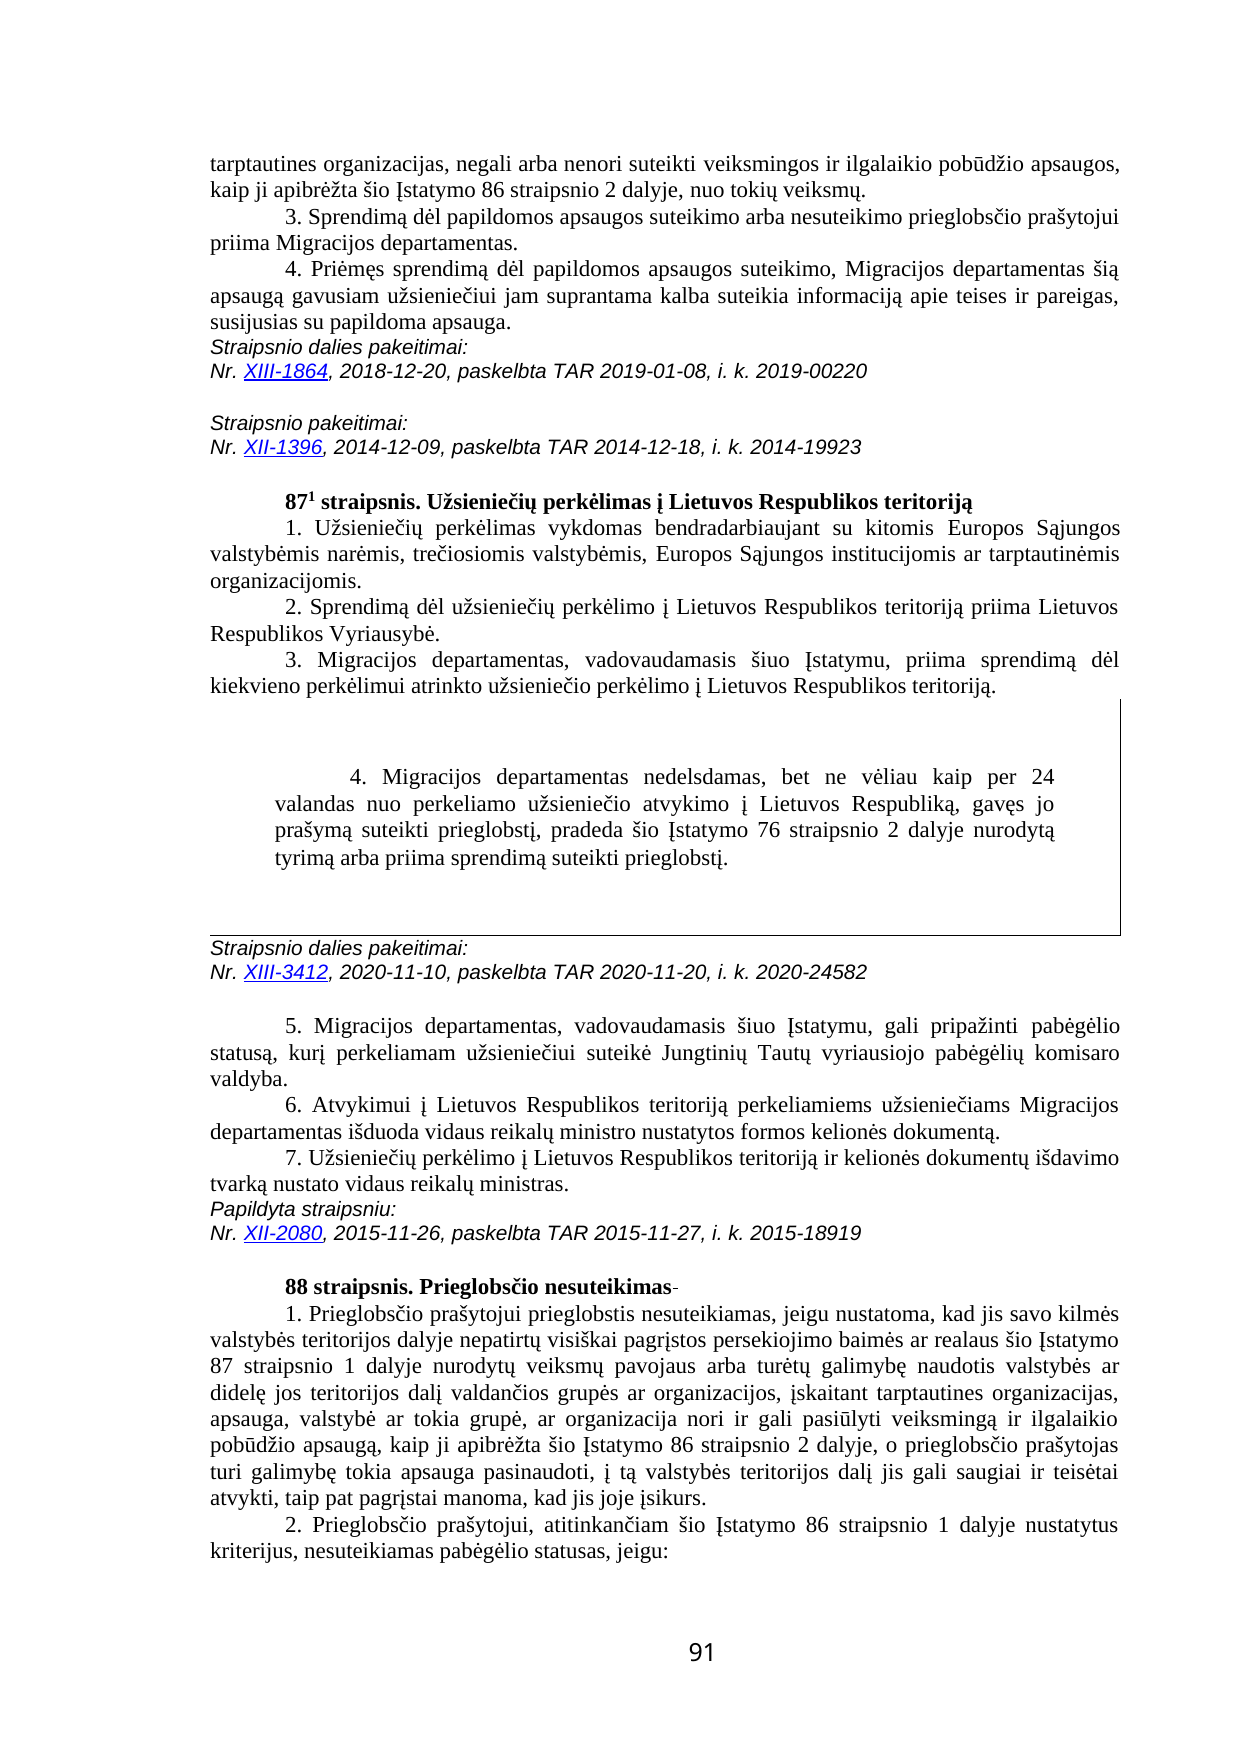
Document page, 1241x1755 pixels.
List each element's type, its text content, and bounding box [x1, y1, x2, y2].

text 88 straipsnis. Prieglobsčio nesuteikimas [210, 1273, 1120, 1300]
text Nr. XII-2080, 2015-11-26, paskelbta TAR 2015-11-27, i. k. 2015-18919 [210, 1221, 1120, 1245]
text 1. Prieglobsčio prašytojui prieglobstis nesuteikiamas, jeigu nustatoma, kad jis savo kilmės valstybės teritorijos dalyje nepatirtų visiškai pagrįstos persekiojimo baimės ar realaus šio Įstatymo 87 straipsnio 1 dalyje nurodytų veiksmų pavojaus arba turėtų galimybę naudotis valstybės ar didelę jos teritorijos dalį valdančios grupės ar organizacijos, įskaitant tarptautines organizacijas, apsauga, valstybė ar tokia grupė, ar organizacija nori ir gali pasiūlyti veiksmingą ir ilgalaikio pobūdžio apsaugą, kaip ji apibrėžta šio Įstatymo 86 straipsnio 2 dalyje, o prieglobsčio prašytojas turi galimybę tokia apsauga pasinaudoti, į tą valstybės teritorijos dalį jis gali saugiai ir teisėtai atvykti, taip pat pagrįstai manoma, kad jis joje įsikurs. [210, 1300, 1120, 1511]
text Straipsnio dalies pakeitimai: [210, 936, 1120, 959]
text 4. Migracijos departamentas nedelsdamas, bet ne vėliau kaip per 24 valandas nuo perkeliamo užsieniečio atvykimo į Lietuvos Respubliką, gavęs jo prašymą suteikti prieglobstį, pradeda šio Įstatymo 76 straipsnio 2 dalyje nurodytą tyrimą arba priima sprendimą suteikti prieglobstį. [210, 699, 1120, 935]
text 6. Atvykimui į Lietuvos Respublikos teritoriją perkeliamiems užsieniečiams Migracijos departamentas išduoda vidaus reikalų ministro nustatytos formos kelionės dokumentą. [210, 1091, 1120, 1144]
text 2. Prieglobsčio prašytojui, atitinkančiam šio Įstatymo 86 straipsnio 1 dalyje nustatytus kriterijus, nesuteikiamas pabėgėlio statusas, jeigu: [210, 1511, 1120, 1563]
text 4. Priėmęs sprendimą dėl papildomos apsaugos suteikimo, Migracijos departamentas šią apsaugą gavusiam užsieniečiui jam suprantama kalba suteikia informaciją apie teises ir pareigas, susijusias su papildoma apsauga. [210, 255, 1120, 334]
text tarptautines organizacijas, negali arba nenori suteikti veiksmingos ir ilgalaikio pobūdžio apsaugos, kaip ji apibrėžta šio Įstatymo 86 straipsnio 2 dalyje, nuo tokių veiksmų. [210, 150, 1120, 203]
text Nr. XIII-1864, 2018-12-20, paskelbta TAR 2019-01-08, i. k. 2019-00220 [210, 358, 1120, 382]
text Straipsnio pakeitimai: [210, 411, 1120, 435]
text Papildyta straipsniu: [210, 1197, 1120, 1221]
text Nr. XII-1396, 2014-12-09, paskelbta TAR 2014-12-18, i. k. 2014-19923 [210, 435, 1120, 459]
text Straipsnio dalies pakeitimai: [210, 334, 1120, 358]
text 2. Sprendimą dėl užsieniečių perkėlimo į Lietuvos Respublikos teritoriją priima Lietuvos Respublikos Vyriausybė. [210, 593, 1120, 646]
text 3. Sprendimą dėl papildomos apsaugos suteikimo arba nesuteikimo prieglobsčio prašytojui priima Migracijos departamentas. [210, 203, 1120, 255]
text 5. Migracijos departamentas, vadovaudamasis šiuo Įstatymu, gali pripažinti pabėgėlio statusą, kurį perkeliamam užsieniečiui suteikė Jungtinių Tautų vyriausiojo pabėgėlių komisaro valdyba. [210, 1012, 1120, 1091]
text 871 straipsnis. Užsieniečių perkėlimas į Lietuvos Respublikos teritoriją [210, 488, 1120, 514]
text 7. Užsieniečių perkėlimo į Lietuvos Respublikos teritoriją ir kelionės dokumentų išdavimo tvarką nustato vidaus reikalų ministras. [210, 1144, 1120, 1197]
text 1. Užsieniečių perkėlimas vykdomas bendradarbiaujant su kitomis Europos Sąjungos valstybėmis narėmis, trečiosiomis valstybėmis, Europos Sąjungos institucijomis ar tarptautinėmis organizacijomis. [210, 514, 1120, 593]
text 3. Migracijos departamentas, vadovaudamasis šiuo Įstatymu, priima sprendimą dėl kiekvieno perkėlimui atrinkto užsieniečio perkėlimo į Lietuvos Respublikos teritoriją. [210, 646, 1120, 699]
text Nr. XIII-3412, 2020-11-10, paskelbta TAR 2020-11-20, i. k. 2020-24582 [210, 959, 1120, 983]
